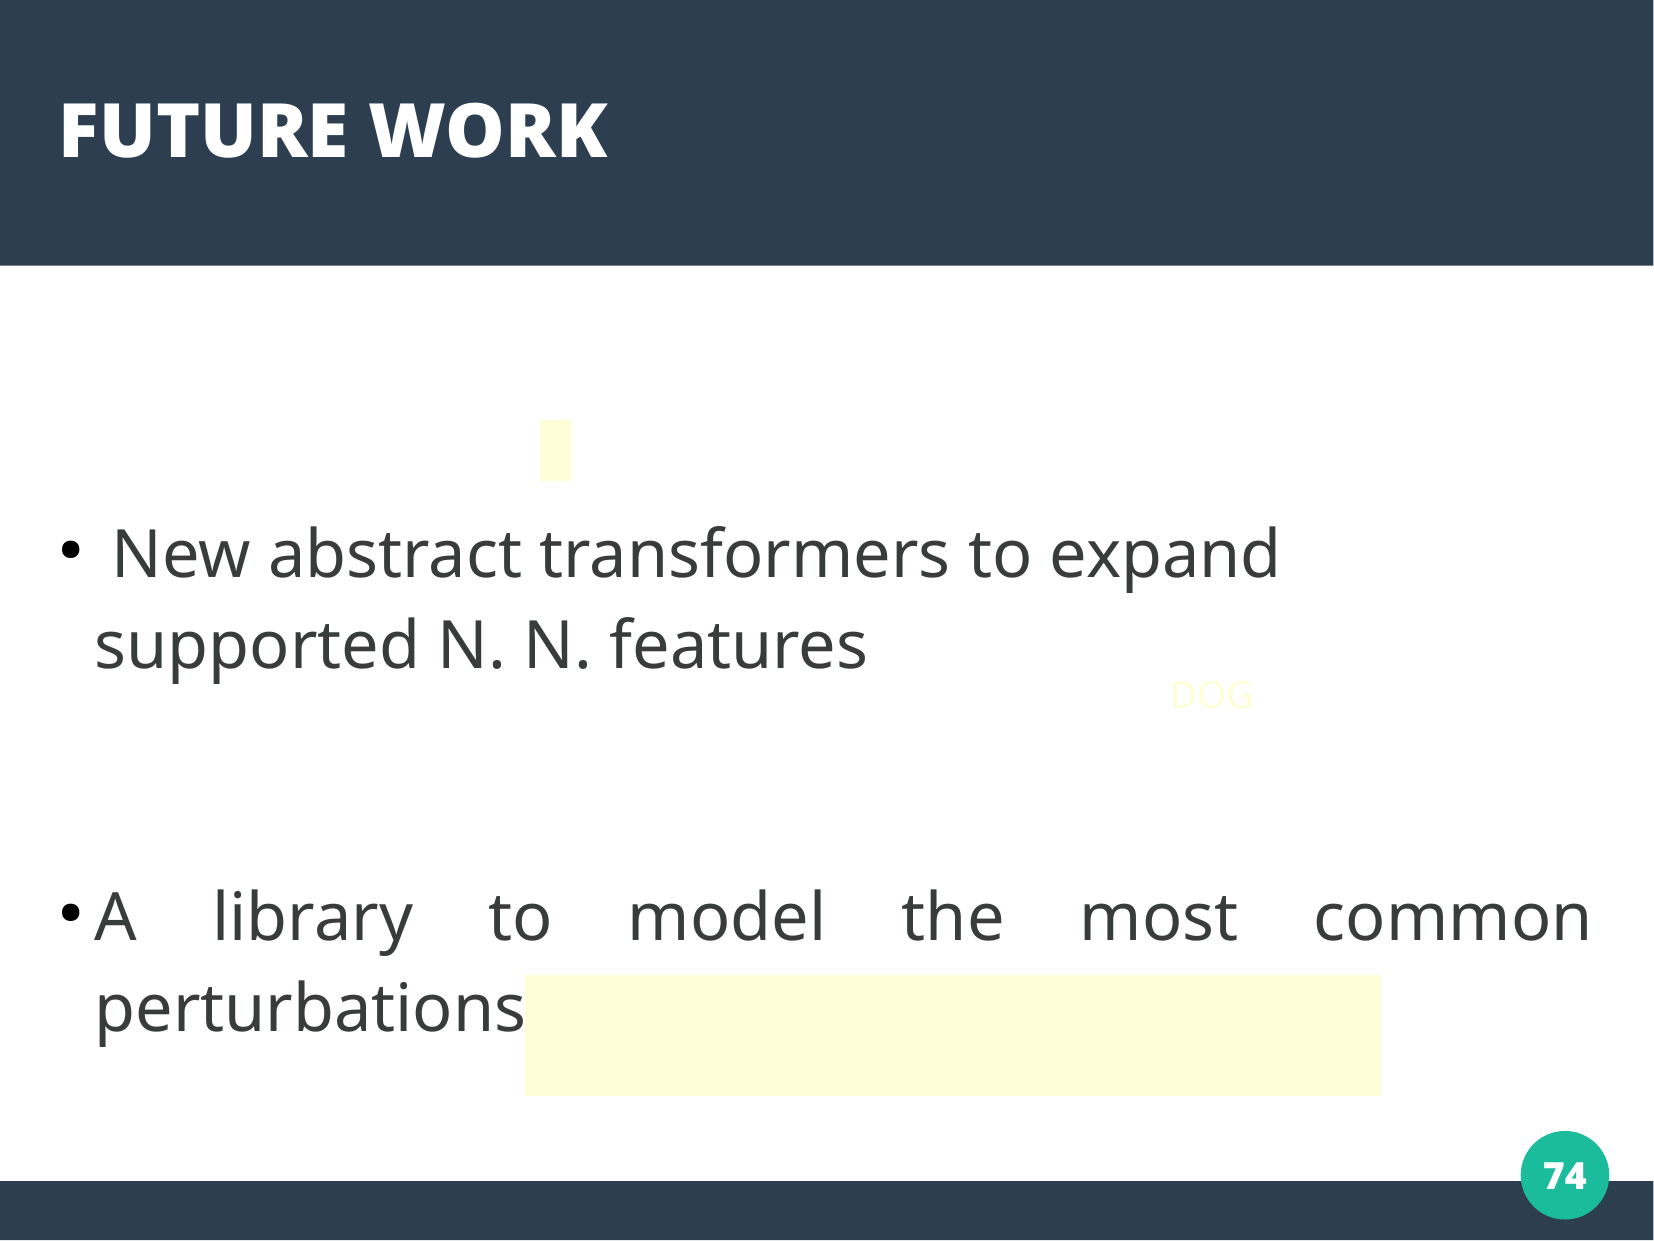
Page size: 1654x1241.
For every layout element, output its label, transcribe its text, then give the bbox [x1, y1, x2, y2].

subtitle New abstract transformers to expand supported N. N. features A library to model the most common perturbations [59, 324, 1595, 1152]
title FUTURE WORK [59, 49, 1595, 207]
